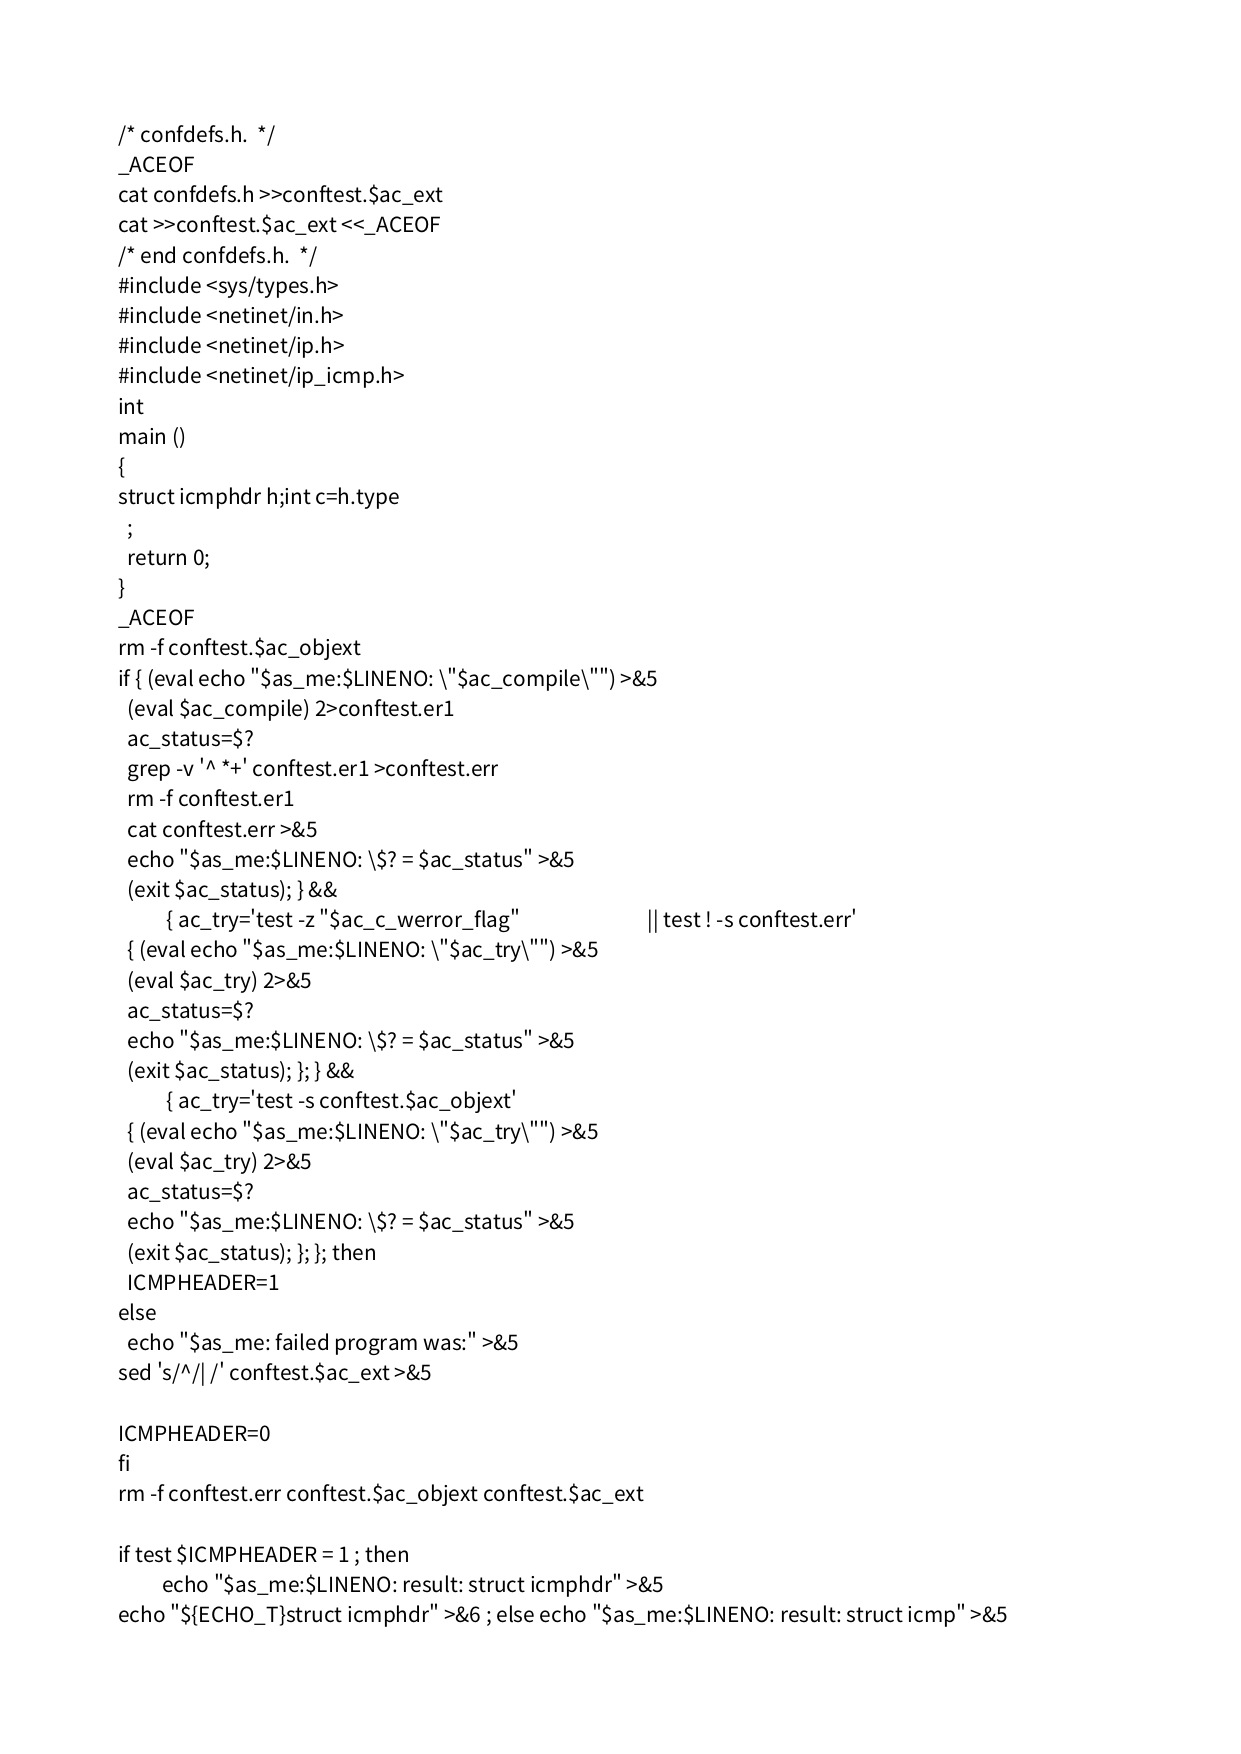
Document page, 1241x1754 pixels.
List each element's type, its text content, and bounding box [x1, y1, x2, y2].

text return 0; [118, 541, 1122, 571]
text ac_status=$? [118, 1175, 1122, 1206]
text struct icmphdr h;int c=h.type [118, 481, 1122, 511]
text if { (eval echo "$as_me:$LINENO: \"$ac_compile\"") >&5 [118, 662, 1122, 692]
text echo "$as_me:$LINENO: \$? = $ac_status" >&5 [118, 1024, 1122, 1054]
text #include <netinet/ip_icmp.h> [118, 360, 1122, 390]
text echo "$as_me: failed program was:" >&5 [118, 1326, 1122, 1357]
text (eval $ac_try) 2>&5 [118, 1145, 1122, 1175]
text #include <netinet/in.h> [118, 299, 1122, 329]
text ; [118, 511, 1122, 541]
text echo "$as_me:$LINENO: \$? = $ac_status" >&5 [118, 843, 1122, 873]
text (exit $ac_status); }; } && [118, 1054, 1122, 1085]
text echo "$as_me:$LINENO: result: struct icmphdr" >&5 [118, 1568, 1122, 1598]
text else [118, 1296, 1122, 1326]
text main () [118, 420, 1122, 450]
text rm -f conftest.$ac_objext [118, 632, 1122, 662]
text ICMPHEADER=0 [118, 1417, 1122, 1447]
text #include <netinet/ip.h> [118, 329, 1122, 360]
text (eval $ac_compile) 2>conftest.er1 [118, 692, 1122, 722]
text ICMPHEADER=1 [118, 1266, 1122, 1296]
text rm -f conftest.err conftest.$ac_objext conftest.$ac_ext [118, 1477, 1122, 1508]
text /* end confdefs.h. */ [118, 239, 1122, 269]
text if test $ICMPHEADER = 1 ; then [118, 1538, 1122, 1568]
text cat confdefs.h >>conftest.$ac_ext [118, 178, 1122, 209]
text cat >>conftest.$ac_ext <<_ACEOF [118, 209, 1122, 239]
text echo "$as_me:$LINENO: \$? = $ac_status" >&5 [118, 1206, 1122, 1236]
text _ACEOF [118, 601, 1122, 632]
text grep -v '^ *+' conftest.er1 >conftest.err [118, 752, 1122, 783]
text _ACEOF [118, 148, 1122, 178]
text { ac_try='test -z "$ac_c_werror_flag" || test ! -s conftest.err' [118, 903, 1122, 934]
text echo "${ECHO_T}struct icmphdr" >&6 ; else echo "$as_me:$LINENO: result: struct icmp" >&5 [118, 1598, 1122, 1628]
text fi [118, 1447, 1122, 1477]
text (exit $ac_status); }; }; then [118, 1236, 1122, 1266]
text { ac_try='test -s conftest.$ac_objext' [118, 1085, 1122, 1115]
text ac_status=$? [118, 994, 1122, 1024]
text { (eval echo "$as_me:$LINENO: \"$ac_try\"") >&5 [118, 934, 1122, 964]
text } [118, 571, 1122, 601]
text { [118, 450, 1122, 481]
text (exit $ac_status); } && [118, 873, 1122, 903]
text #include <sys/types.h> [118, 269, 1122, 299]
text int [118, 390, 1122, 420]
text cat conftest.err >&5 [118, 813, 1122, 843]
text (eval $ac_try) 2>&5 [118, 964, 1122, 994]
text rm -f conftest.er1 [118, 783, 1122, 813]
text /* confdefs.h. */ [118, 118, 1122, 148]
text sed 's/^/| /' conftest.$ac_ext >&5 [118, 1357, 1122, 1387]
text { (eval echo "$as_me:$LINENO: \"$ac_try\"") >&5 [118, 1115, 1122, 1145]
text ac_status=$? [118, 722, 1122, 752]
